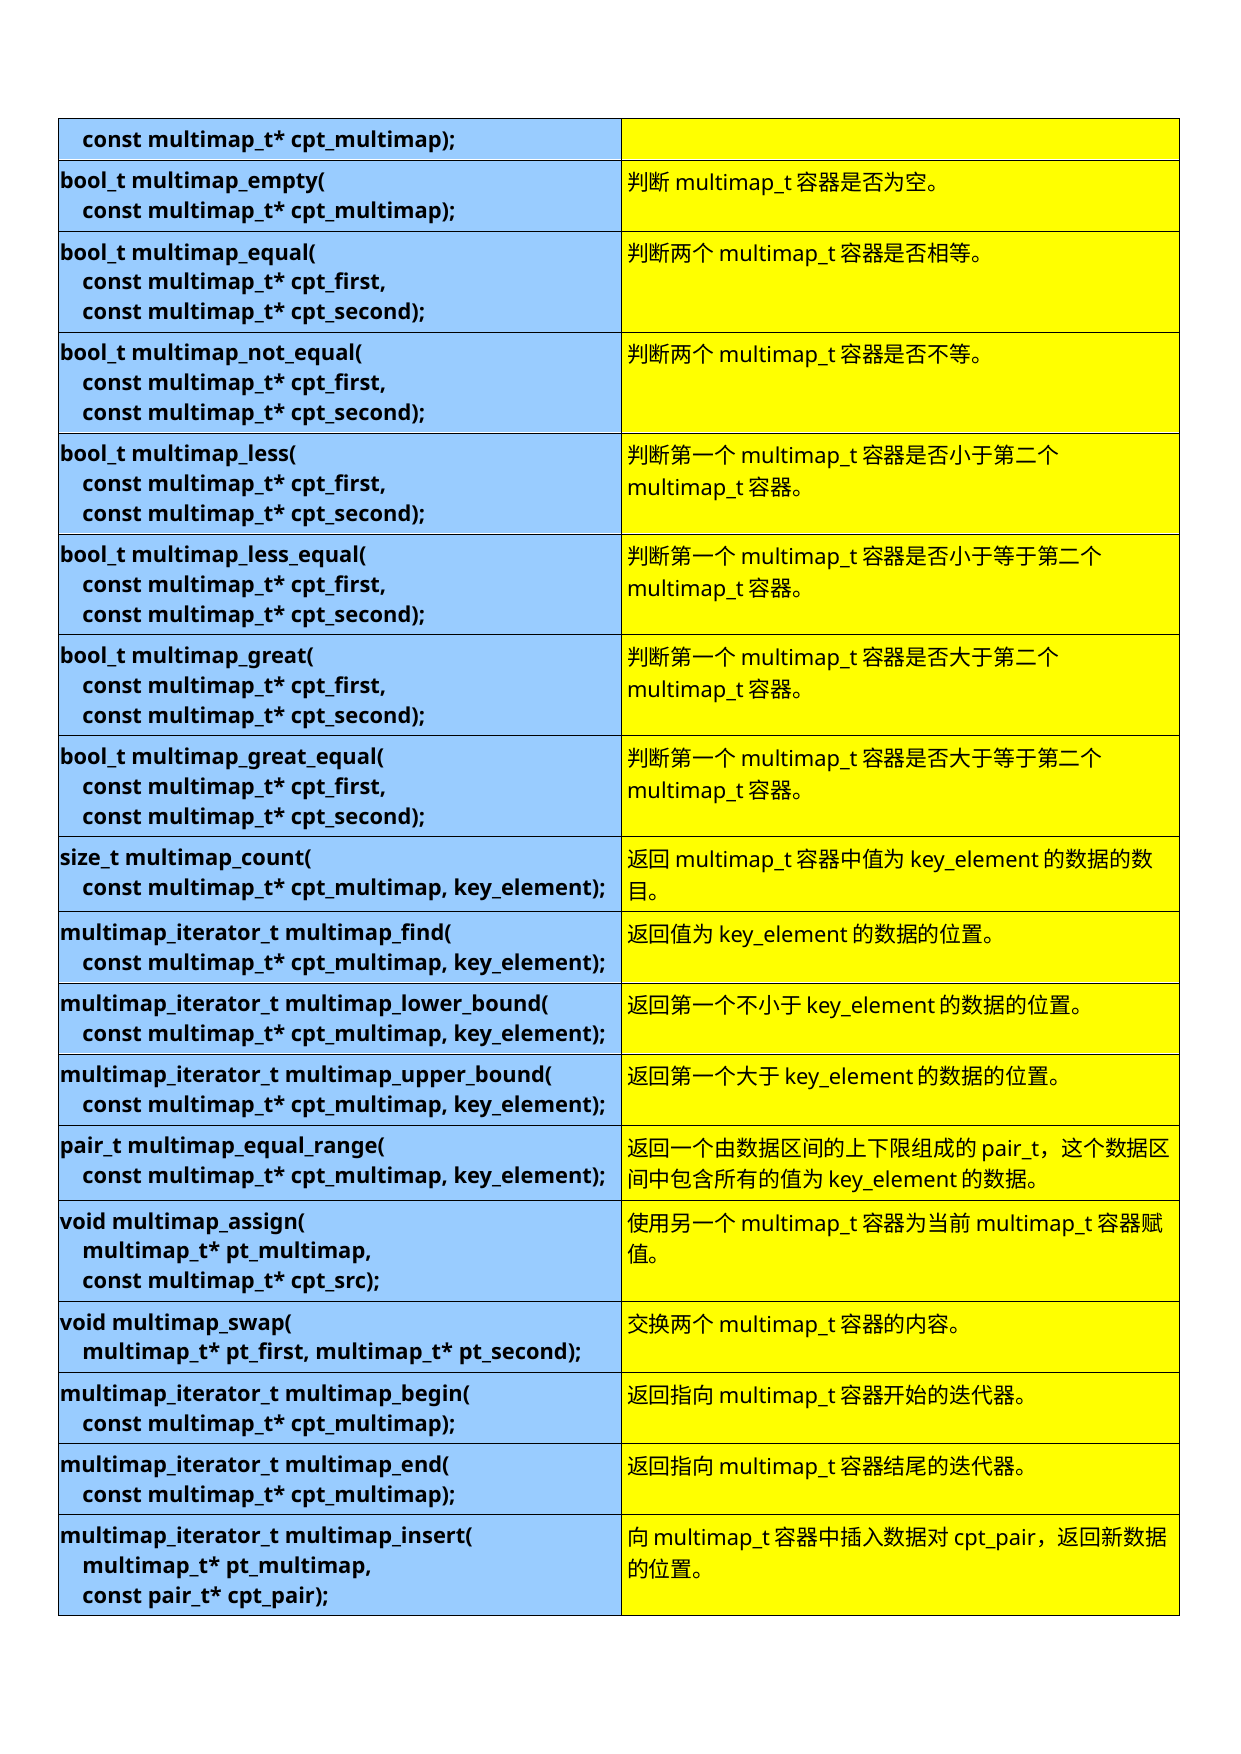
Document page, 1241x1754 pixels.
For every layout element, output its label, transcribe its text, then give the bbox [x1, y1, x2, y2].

table_cell 返回一个由数据区间的上下限组成的pair_t，这个数据区间中包含所有的值为key_element的数据。 [622, 1126, 1179, 1200]
table_cell 交换两个multimap_t容器的内容。 [622, 1302, 1179, 1372]
table_cell size_t multimap_count( const multimap_t* cpt_multimap, key_element); [59, 837, 621, 911]
table_cell 判断multimap_t容器是否为空。 [622, 161, 1179, 231]
table_cell void multimap_swap( multimap_t* pt_first, multimap_t* pt_second); [59, 1302, 621, 1372]
table_cell pair_t multimap_equal_range( const multimap_t* cpt_multimap, key_element); [59, 1126, 621, 1200]
table_cell 返回指向multimap_t容器结尾的迭代器。 [622, 1444, 1179, 1514]
table_cell 使用另一个multimap_t容器为当前multimap_t容器赋值。 [622, 1201, 1179, 1301]
table_cell bool_t multimap_less_equal( const multimap_t* cpt_first, const multimap_t* cpt_second); [59, 535, 621, 634]
table_cell void multimap_assign( multimap_t* pt_multimap, const multimap_t* cpt_src); [59, 1201, 621, 1301]
table_cell bool_t multimap_empty( const multimap_t* cpt_multimap); [59, 161, 621, 231]
table_cell multimap_iterator_t multimap_end( const multimap_t* cpt_multimap); [59, 1444, 621, 1514]
table_cell bool_t multimap_equal( const multimap_t* cpt_first, const multimap_t* cpt_second); [59, 232, 621, 332]
table_cell multimap_iterator_t multimap_upper_bound( const multimap_t* cpt_multimap, key_element); [59, 1055, 621, 1125]
table_cell 返回第一个不小于key_element的数据的位置。 [622, 984, 1179, 1053]
table_cell 返回第一个大于key_element的数据的位置。 [622, 1055, 1179, 1125]
table_cell const multimap_t* cpt_multimap); [59, 119, 621, 159]
table_cell bool_t multimap_less( const multimap_t* cpt_first, const multimap_t* cpt_second); [59, 434, 621, 533]
table_cell 判断第一个multimap_t容器是否大于第二个multimap_t容器。 [622, 635, 1179, 735]
table_cell multimap_iterator_t multimap_begin( const multimap_t* cpt_multimap); [59, 1373, 621, 1443]
table_cell 返回multimap_t容器中值为key_element的数据的数目。 [622, 837, 1179, 911]
table_cell multimap_iterator_t multimap_find( const multimap_t* cpt_multimap, key_element); [59, 912, 621, 982]
table_cell 判断第一个multimap_t容器是否小于第二个multimap_t容器。 [622, 434, 1179, 533]
table_cell 返回指向multimap_t容器开始的迭代器。 [622, 1373, 1179, 1443]
table_cell bool_t multimap_great( const multimap_t* cpt_first, const multimap_t* cpt_second); [59, 635, 621, 735]
table_cell multimap_iterator_t multimap_lower_bound( const multimap_t* cpt_multimap, key_element); [59, 984, 621, 1053]
table_cell 返回值为key_element的数据的位置。 [622, 912, 1179, 982]
table_cell [622, 119, 1179, 159]
table_cell 向multimap_t容器中插入数据对cpt_pair，返回新数据的位置。 [622, 1515, 1179, 1615]
table_cell 判断第一个multimap_t容器是否大于等于第二个multimap_t容器。 [622, 736, 1179, 836]
table_cell 判断两个multimap_t容器是否不等。 [622, 333, 1179, 432]
table_cell 判断第一个multimap_t容器是否小于等于第二个multimap_t容器。 [622, 535, 1179, 634]
table_cell 判断两个multimap_t容器是否相等。 [622, 232, 1179, 332]
table_cell multimap_iterator_t multimap_insert( multimap_t* pt_multimap, const pair_t* cpt_pair); [59, 1515, 621, 1615]
table_cell bool_t multimap_great_equal( const multimap_t* cpt_first, const multimap_t* cpt_second); [59, 736, 621, 836]
table_cell bool_t multimap_not_equal( const multimap_t* cpt_first, const multimap_t* cpt_second); [59, 333, 621, 432]
